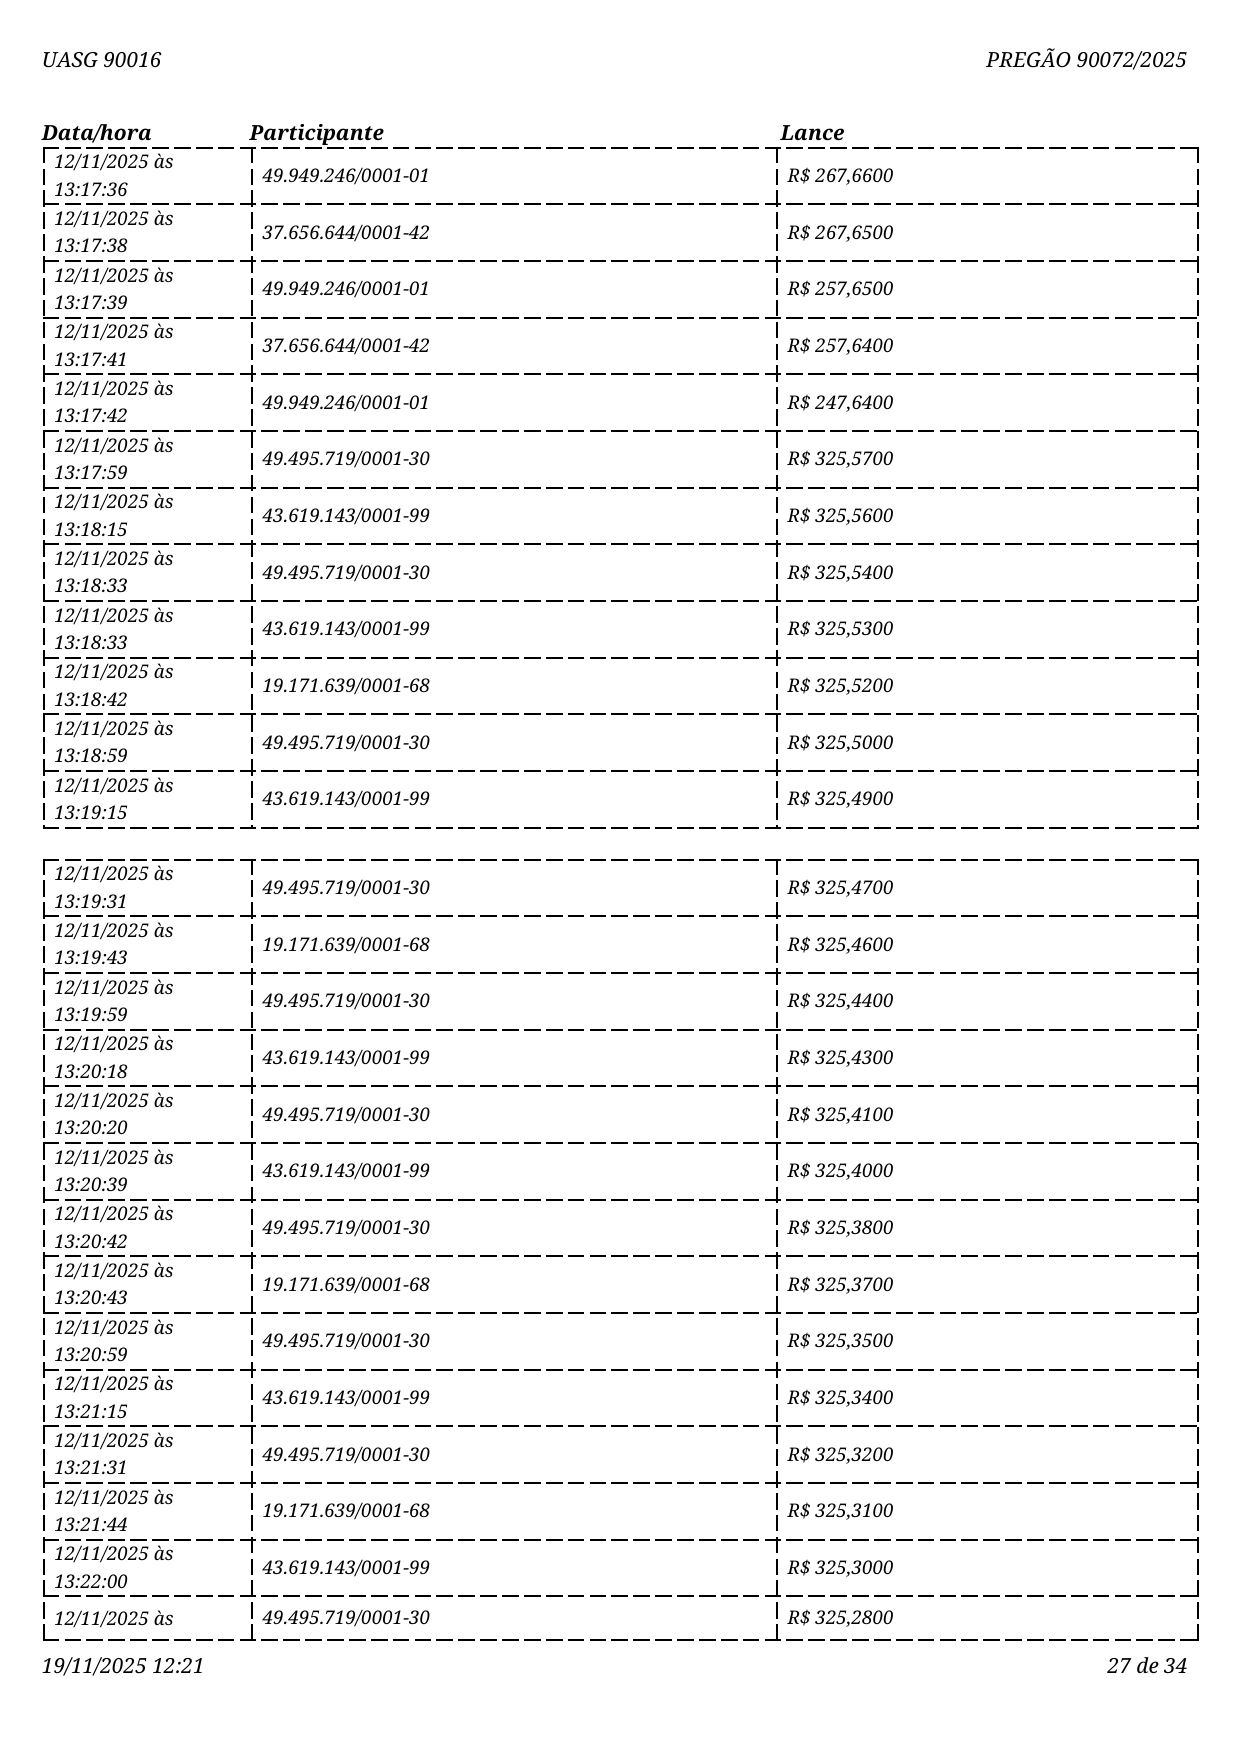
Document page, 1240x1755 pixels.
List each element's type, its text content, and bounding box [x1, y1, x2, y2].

table_cell 49.495.719/0001-30 [252, 1199, 777, 1255]
table_cell 12/11/2025 às 13:17:38 [44, 203, 252, 260]
table_cell 12/11/2025 às 13:20:39 [44, 1142, 252, 1198]
table_cell 12/11/2025 às 13:20:59 [44, 1312, 252, 1368]
table_cell 12/11/2025 às 13:17:36 [44, 147, 252, 203]
table_cell R$ 325,5700 [777, 430, 1198, 487]
table_cell 43.619.143/0001-99 [252, 1142, 777, 1198]
table_cell 49.949.246/0001-01 [252, 147, 777, 203]
table_cell R$ 325,5200 [777, 657, 1198, 713]
table_cell 12/11/2025 às 13:17:39 [44, 260, 252, 317]
table_cell R$ 325,4300 [777, 1029, 1198, 1085]
table_cell 49.495.719/0001-30 [252, 972, 777, 1028]
table_cell R$ 257,6500 [777, 260, 1198, 317]
table_cell R$ 325,4000 [777, 1142, 1198, 1198]
table_cell R$ 325,3100 [777, 1482, 1198, 1538]
table_cell 43.619.143/0001-99 [252, 600, 777, 657]
table_cell 49.495.719/0001-30 [252, 430, 777, 487]
table_cell 19.171.639/0001-68 [252, 657, 777, 713]
table_header R$ 325,4700 [777, 859, 1198, 915]
table_cell R$ 257,6400 [777, 317, 1198, 373]
table_cell R$ 325,5600 [777, 487, 1198, 543]
table_cell 43.619.143/0001-99 [252, 487, 777, 543]
table_cell 12/11/2025 às 13:19:43 [44, 915, 252, 972]
table_cell 12/11/2025 às 13:19:59 [44, 972, 252, 1028]
table_cell R$ 325,3700 [777, 1255, 1198, 1312]
table_cell 49.495.719/0001-30 [252, 1312, 777, 1368]
table_cell 49.495.719/0001-30 [252, 1085, 777, 1142]
table_cell 49.495.719/0001-30 [252, 713, 777, 770]
table_cell 12/11/2025 às 13:21:15 [44, 1369, 252, 1425]
table_cell 12/11/2025 às 13:21:44 [44, 1482, 252, 1538]
table_header 12/11/2025 às 13:19:31 [44, 859, 252, 915]
table_cell 49.949.246/0001-01 [252, 373, 777, 430]
table_cell 12/11/2025 às [44, 1595, 252, 1639]
table_cell 12/11/2025 às 13:20:20 [44, 1085, 252, 1142]
table_cell 37.656.644/0001-42 [252, 317, 777, 373]
table_cell 49.495.719/0001-30 [252, 1595, 777, 1639]
table_cell 49.949.246/0001-01 [252, 260, 777, 317]
table_header 49.495.719/0001-30 [252, 859, 777, 915]
table_cell R$ 325,5300 [777, 600, 1198, 657]
table_cell 19.171.639/0001-68 [252, 915, 777, 972]
table_cell 19.171.639/0001-68 [252, 1482, 777, 1538]
table_cell 43.619.143/0001-99 [252, 770, 777, 827]
table_cell R$ 325,4400 [777, 972, 1198, 1028]
table_cell R$ 325,2800 [777, 1595, 1198, 1639]
table_cell 12/11/2025 às 13:17:59 [44, 430, 252, 487]
table_cell R$ 325,3400 [777, 1369, 1198, 1425]
table_cell 43.619.143/0001-99 [252, 1539, 777, 1595]
table_cell R$ 325,5400 [777, 543, 1198, 600]
table_cell 12/11/2025 às 13:19:15 [44, 770, 252, 827]
table_cell 12/11/2025 às 13:18:59 [44, 713, 252, 770]
table_cell R$ 325,3200 [777, 1425, 1198, 1482]
table_cell 12/11/2025 às 13:20:42 [44, 1199, 252, 1255]
table_cell R$ 325,4900 [777, 770, 1198, 827]
table_cell 43.619.143/0001-99 [252, 1029, 777, 1085]
table_cell 12/11/2025 às 13:18:42 [44, 657, 252, 713]
table_cell R$ 325,3500 [777, 1312, 1198, 1368]
table_cell R$ 267,6600 [777, 147, 1198, 203]
table_cell 12/11/2025 às 13:17:42 [44, 373, 252, 430]
table_cell R$ 325,3800 [777, 1199, 1198, 1255]
table_cell 49.495.719/0001-30 [252, 543, 777, 600]
table_cell 12/11/2025 às 13:21:31 [44, 1425, 252, 1482]
table_cell 12/11/2025 às 13:18:33 [44, 543, 252, 600]
table_cell 12/11/2025 às 13:17:41 [44, 317, 252, 373]
table_cell 12/11/2025 às 13:20:43 [44, 1255, 252, 1312]
table_cell R$ 325,4100 [777, 1085, 1198, 1142]
table_cell 43.619.143/0001-99 [252, 1369, 777, 1425]
table_cell R$ 325,4600 [777, 915, 1198, 972]
table_cell 49.495.719/0001-30 [252, 1425, 777, 1482]
table_cell R$ 325,3000 [777, 1539, 1198, 1595]
table_cell R$ 247,6400 [777, 373, 1198, 430]
table_cell 12/11/2025 às 13:18:33 [44, 600, 252, 657]
table_cell 12/11/2025 às 13:20:18 [44, 1029, 252, 1085]
table_cell 37.656.644/0001-42 [252, 203, 777, 260]
table_cell 12/11/2025 às 13:22:00 [44, 1539, 252, 1595]
table_cell 19.171.639/0001-68 [252, 1255, 777, 1312]
table_cell R$ 325,5000 [777, 713, 1198, 770]
table_cell R$ 267,6500 [777, 203, 1198, 260]
table_cell 12/11/2025 às 13:18:15 [44, 487, 252, 543]
